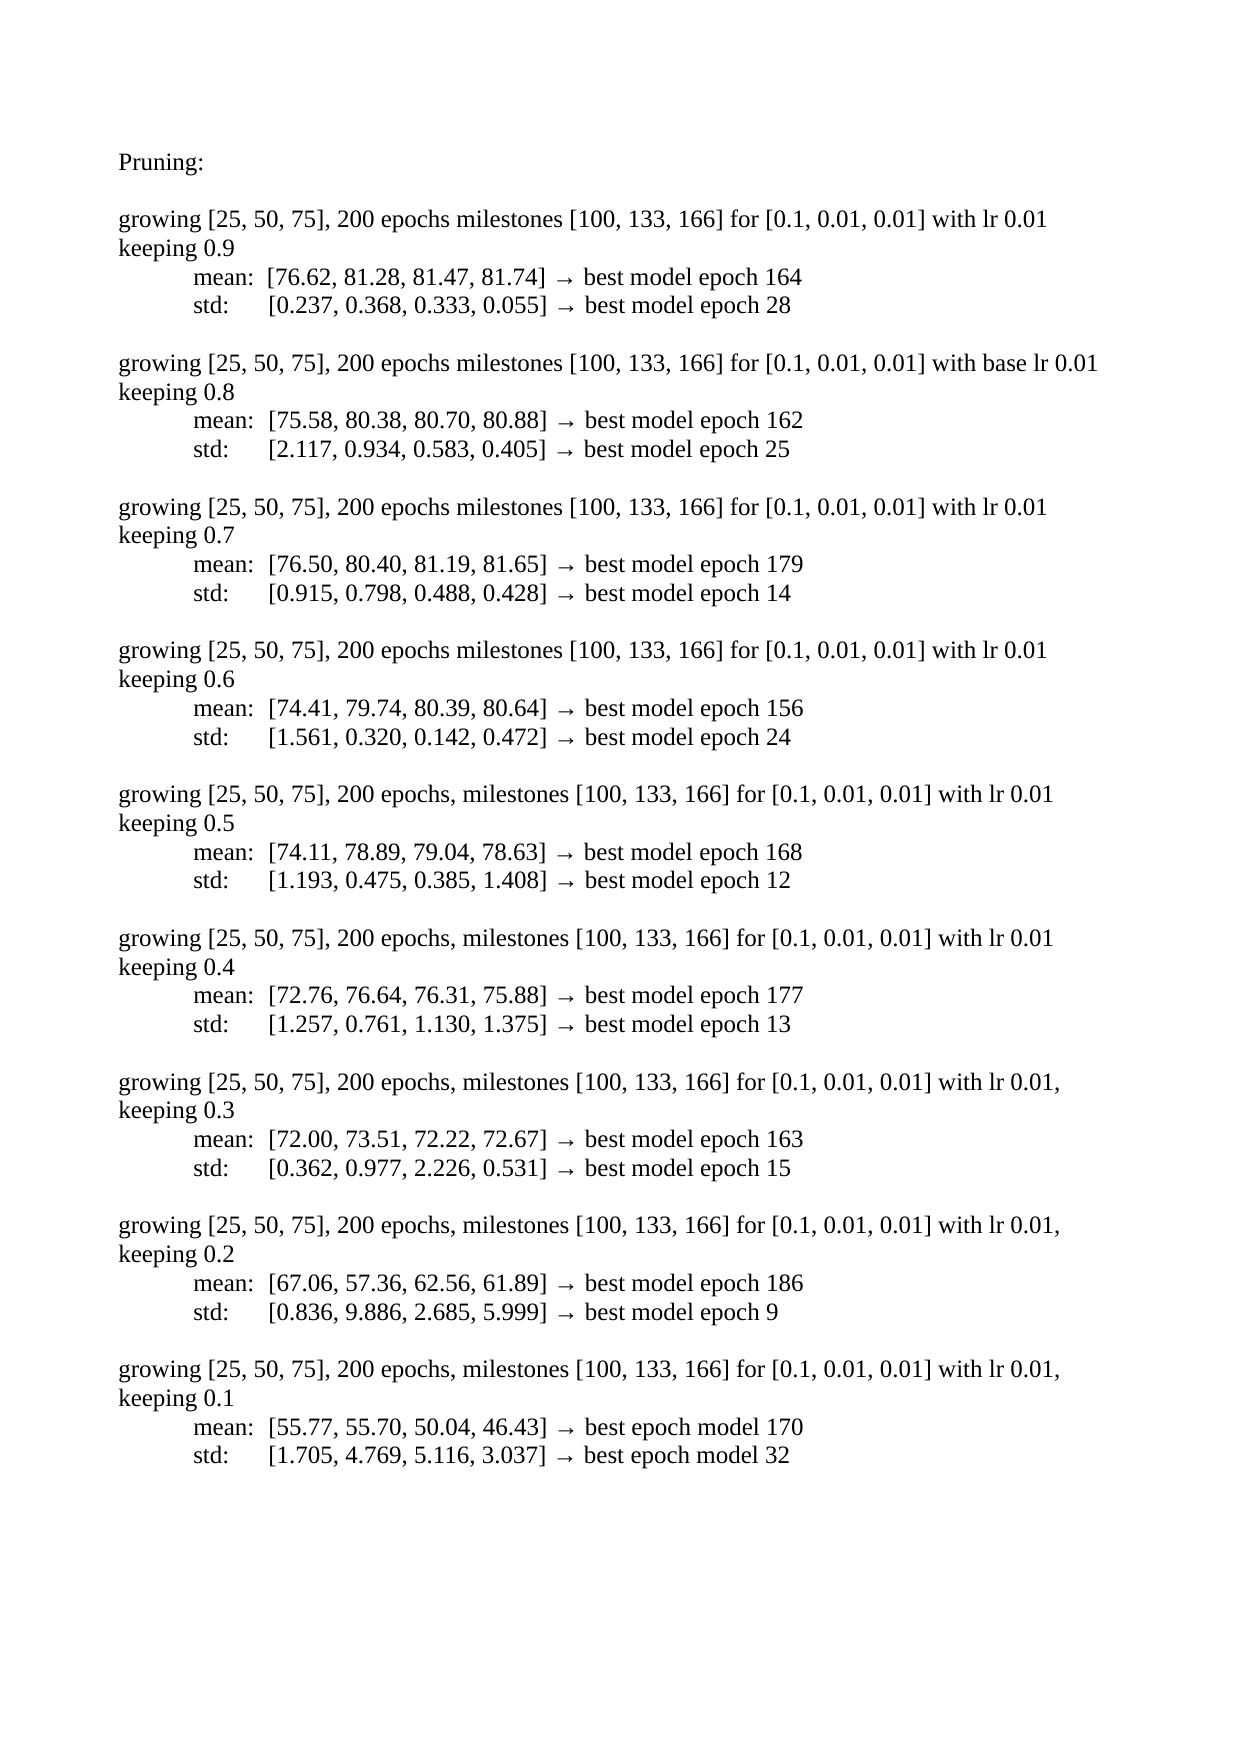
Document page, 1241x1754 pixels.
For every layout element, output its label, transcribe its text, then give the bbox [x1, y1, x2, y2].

text mean: [67.06, 57.36, 62.56, 61.89] → best model epoch 186 [118, 1268, 1122, 1297]
text mean: [76.62, 81.28, 81.47, 81.74] → best model epoch 164 [118, 262, 1122, 291]
text growing [25, 50, 75], 200 epochs, milestones [100, 133, 166] for [0.1, 0.01, 0.01] with lr 0.01 keeping 0.4 [118, 923, 1122, 981]
text mean: [74.11, 78.89, 79.04, 78.63] → best model epoch 168 [118, 837, 1122, 866]
text growing [25, 50, 75], 200 epochs milestones [100, 133, 166] for [0.1, 0.01, 0.01] with base lr 0.01 keeping 0.8 [118, 348, 1122, 406]
text std: [0.836, 9.886, 2.685, 5.999] → best model epoch 9 [118, 1297, 1122, 1326]
text std: [2.117, 0.934, 0.583, 0.405] → best model epoch 25 [118, 434, 1122, 463]
text growing [25, 50, 75], 200 epochs milestones [100, 133, 166] for [0.1, 0.01, 0.01] with lr 0.01 keeping 0.6 [118, 636, 1122, 693]
text Pruning: [118, 147, 1122, 176]
text std: [1.193, 0.475, 0.385, 1.408] → best model epoch 12 [118, 866, 1122, 894]
text std: [1.257, 0.761, 1.130, 1.375] → best model epoch 13 [118, 1009, 1122, 1038]
text std: [0.237, 0.368, 0.333, 0.055] → best model epoch 28 [118, 291, 1122, 319]
text growing [25, 50, 75], 200 epochs milestones [100, 133, 166] for [0.1, 0.01, 0.01] with lr 0.01 keeping 0.9 [118, 204, 1122, 262]
text growing [25, 50, 75], 200 epochs, milestones [100, 133, 166] for [0.1, 0.01, 0.01] with lr 0.01, keeping 0.2 [118, 1211, 1122, 1268]
text growing [25, 50, 75], 200 epochs, milestones [100, 133, 166] for [0.1, 0.01, 0.01] with lr 0.01, keeping 0.3 [118, 1067, 1122, 1124]
text growing [25, 50, 75], 200 epochs milestones [100, 133, 166] for [0.1, 0.01, 0.01] with lr 0.01 keeping 0.7 [118, 492, 1122, 549]
text std: [1.705, 4.769, 5.116, 3.037] → best epoch model 32 [118, 1441, 1122, 1469]
text mean: [55.77, 55.70, 50.04, 46.43] → best epoch model 170 [118, 1412, 1122, 1441]
text mean: [74.41, 79.74, 80.39, 80.64] → best model epoch 156 [118, 693, 1122, 722]
text std: [0.915, 0.798, 0.488, 0.428] → best model epoch 14 [118, 578, 1122, 607]
text mean: [72.76, 76.64, 76.31, 75.88] → best model epoch 177 [118, 981, 1122, 1009]
text std: [0.362, 0.977, 2.226, 0.531] → best model epoch 15 [118, 1153, 1122, 1182]
text std: [1.561, 0.320, 0.142, 0.472] → best model epoch 24 [118, 722, 1122, 751]
text growing [25, 50, 75], 200 epochs, milestones [100, 133, 166] for [0.1, 0.01, 0.01] with lr 0.01 keeping 0.5 [118, 779, 1122, 837]
text mean: [76.50, 80.40, 81.19, 81.65] → best model epoch 179 [118, 549, 1122, 578]
text mean: [75.58, 80.38, 80.70, 80.88] → best model epoch 162 [118, 406, 1122, 434]
text mean: [72.00, 73.51, 72.22, 72.67] → best model epoch 163 [118, 1124, 1122, 1153]
text growing [25, 50, 75], 200 epochs, milestones [100, 133, 166] for [0.1, 0.01, 0.01] with lr 0.01, keeping 0.1 [118, 1354, 1122, 1412]
